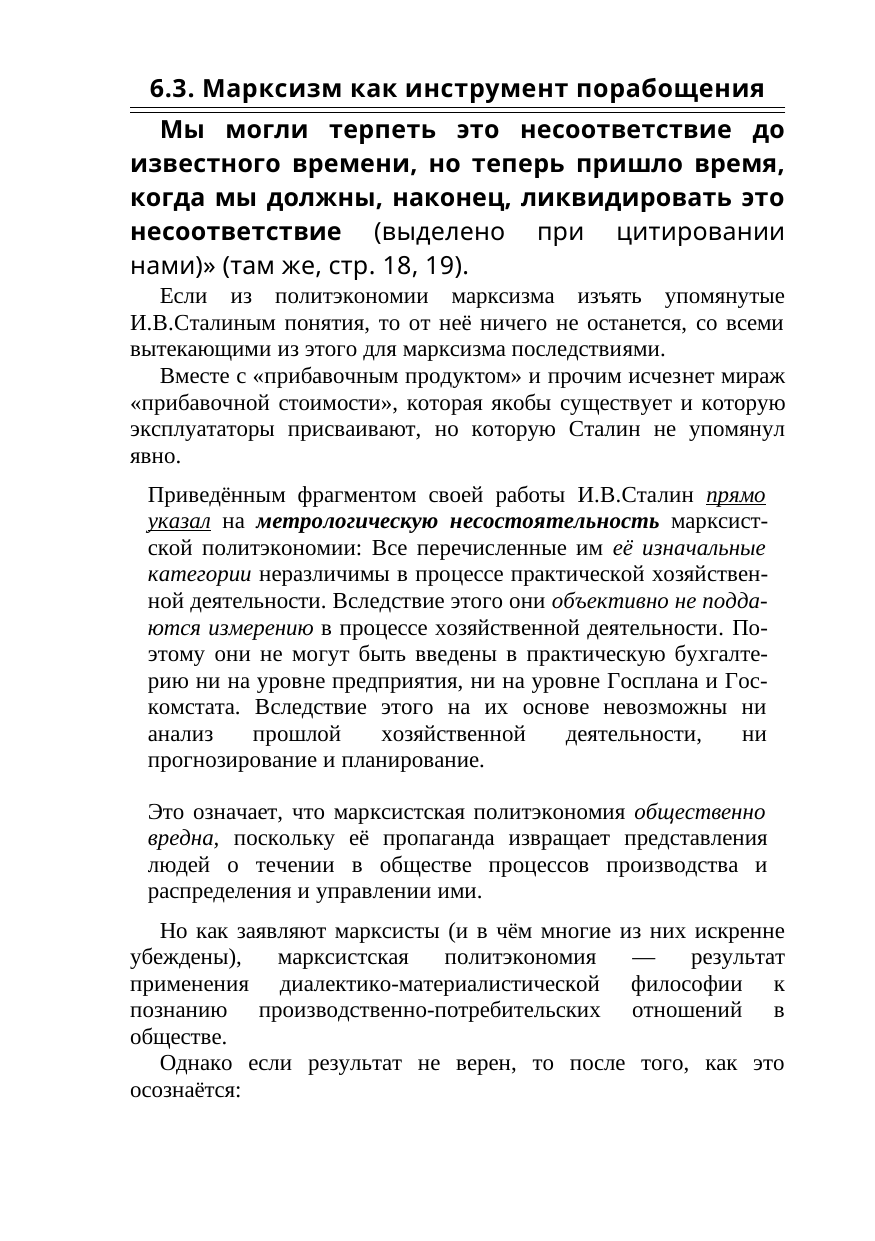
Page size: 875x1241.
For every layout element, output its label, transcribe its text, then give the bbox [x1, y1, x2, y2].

text Вместе с «прибавочным продуктом» и прочим исчез­нет мираж «прибавочной стоимости», которая якобы су­ществует и которую эксплуататоры присваивают, но ко­то­рую Сталин не упомянул явно. [130, 362, 785, 468]
text Мы могли терпеть это несоответствие до известного времени, но теперь пришло время, когда мы должны, наконец, ликвидировать это несоответствие (выделено при цитировании нами)» (там же, стр. 18, 19). [130, 113, 785, 282]
text Если из политэкономии марксизма изъять упомянутые И.В.Сталиным понятия, то от неё ничего не останется, со всеми вытекающими из этого для марксизма последстви­ями. [130, 282, 785, 362]
text Это оз­на­ча­ет, что мар­кси­ст­ская по­лит­эко­но­мия об­ще­ст­вен­но вред­на, по­сколь­ку её про­па­ган­да из­вра­ща­ет пред­став­ле­ния лю­дей о те­че­нии в об­ще­ст­ве про­цес­сов про­из­вод­ст­ва и распре­де­ле­ния и управ­ле­нии ими. [148, 798, 768, 904]
text Приведённым фрагментом своей работы И.В.Ста­лин пря­мо ука­зал на мет­ро­ло­ги­че­скую не­со­стоя­тель­ность мар­кси­ст­ской по­лит­эко­но­мии: Все пе­ре­чис­лен­ные им её из­на­чаль­ные ка­те­го­рии не­раз­ли­чи­мы в про­цес­се прак­ти­че­ской хо­зяй­ст­вен­ной дея­тель­но­сти. Вслед­ст­вие это­го они объ­ек­тив­но не под­да­ют­ся из­ме­ре­нию в процессе хозяйственной деятельности. По­это­му они не мо­гут быть вве­де­ны в прак­ти­че­скую бух­гал­те­рию ни на уров­не пред­при­ятия, ни на уров­не Гос­пла­на и Гос­ком­ста­та. Вследствие этого на их основе невозможны ни анализ прошлой хозяйственной деятельности, ни прогнозирование и планирование. [148, 481, 768, 773]
text Однако если результат не верен, то после того, как это осознаётся: [130, 1049, 785, 1102]
text Но как заявляют марксисты (и в чём многие из них искренне убеждены), марксистская политэкономия — результат применения диалектико-материалистической философии к познанию производственно-потребительских отношений в обществе. [130, 916, 785, 1049]
